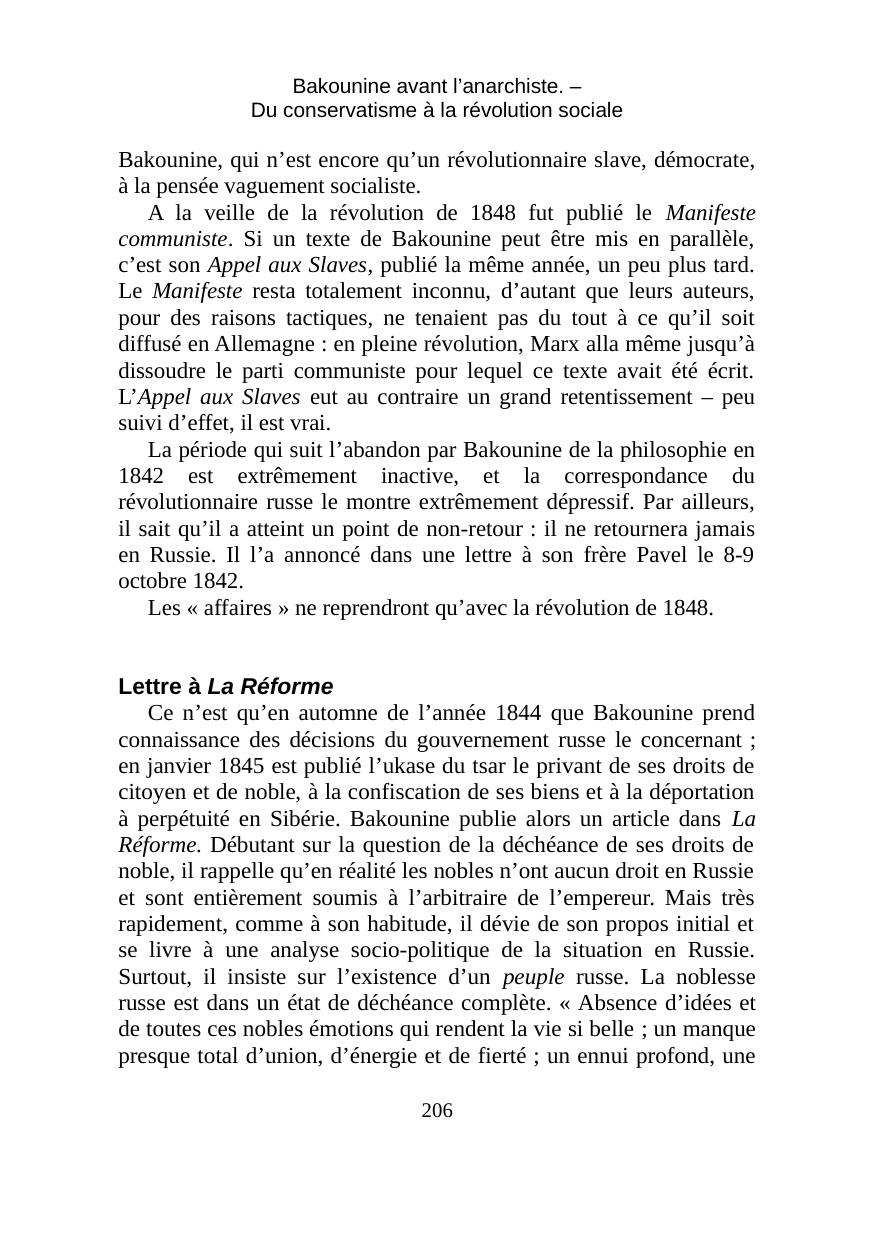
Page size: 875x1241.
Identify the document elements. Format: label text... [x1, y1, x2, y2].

text Ce n’est qu’en automne de l’année 1844 que Bakounine prend connaissance des décisions du gouvernement russe le concernant ; en janvier 1845 est publié l’ukase du tsar le privant de ses droits de citoyen et de noble, à la confiscation de ses biens et à la déportation à perpétuité en Sibérie. Bakounine publie alors un article dans La Réforme. Débutant sur la question de la déchéance de ses droits de noble, il rappelle qu’en réalité les nobles n’ont aucun droit en Russie et sont entièrement soumis à l’arbitraire de l’empereur. Mais très rapidement, comme à son habitude, il dévie de son propos initial et se livre à une analyse socio-politique de la situation en Russie. Surtout, il insiste sur l’existence d’un peuple russe. La noblesse russe est dans un état de déchéance complète. « Absence d’idées et de toutes ces nobles émotions qui rendent la vie si belle ; un manque presque total d’union, d’énergie et de fierté ; un ennui profond, une [118, 699, 756, 1068]
subtitle Lettre à La Réforme [118, 673, 756, 699]
text La période qui suit l’abandon par Bakounine de la philosophie en 1842 est extrêmement inactive, et la correspondance du révolutionnaire russe le montre extrêmement dépressif. Par ailleurs, il sait qu’il a atteint un point de non-retour : il ne retournera jamais en Russie. Il l’a annoncé dans une lettre à son frère Pavel le 8-9 octobre 1842. [118, 436, 756, 594]
text Les « affaires » ne reprendront qu’avec la révolution de 1848. [118, 594, 756, 620]
text Bakounine, qui n’est encore qu’un révolutionnaire slave, démocrate, à la pensée vaguement socialiste. [118, 146, 756, 198]
text A la veille de la révolution de 1848 fut publié le Manifeste communiste. Si un texte de Bakounine peut être mis en parallèle, c’est son Appel aux Slaves, publié la même année, un peu plus tard. Le Manifeste resta totalement inconnu, d’autant que leurs auteurs, pour des raisons tactiques, ne tenaient pas du tout à ce qu’il soit diffusé en Allemagne : en pleine révolution, Marx alla même jusqu’à dissoudre le parti communiste pour lequel ce texte avait été écrit. L’Appel aux Slaves eut au contraire un grand retentissement – peu suivi d’effet, il est vrai. [118, 198, 756, 436]
